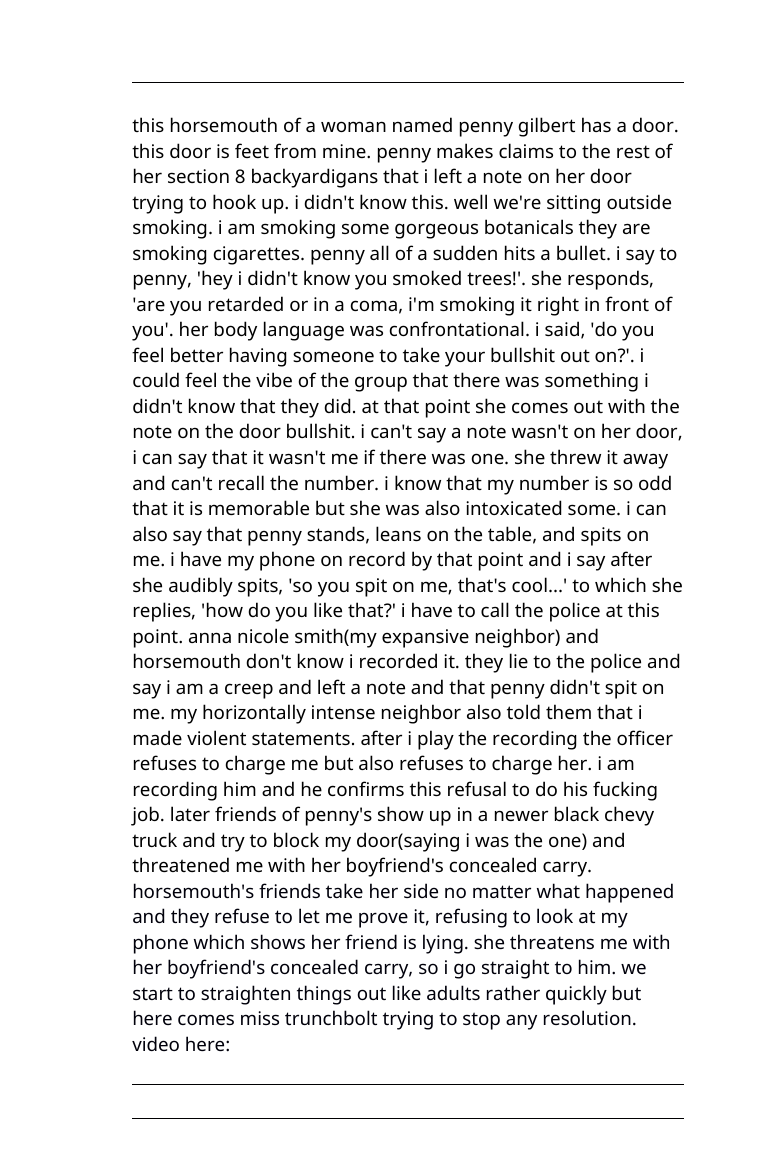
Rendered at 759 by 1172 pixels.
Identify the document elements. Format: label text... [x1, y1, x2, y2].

text this horsemouth of a woman named penny gilbert has a door. this door is feet from mine. penny makes claims to the rest of her section 8 backyardigans that i left a note on her door trying to hook up. i didn't know this. well we're sitting outside smoking. i am smoking some gorgeous botanicals they are smoking cigarettes. penny all of a sudden hits a bullet. i say to penny, 'hey i didn't know you smoked trees!'. she responds, 'are you retarded or in a coma, i'm smoking it right in front of you'. her body language was confrontational. i said, 'do you feel better having someone to take your bullshit out on?'. i could feel the vibe of the group that there was something i didn't know that they did. at that point she comes out with the note on the door bullshit. i can't say a note wasn't on her door, i can say that it wasn't me if there was one. she threw it away and can't recall the number. i know that my number is so odd that it is memorable but she was also intoxicated some. i can also say that penny stands, leans on the table, and spits on me. i have my phone on record by that point and i say after she audibly spits, 'so you spit on me, that's cool...' to which she replies, 'how do you like that?' i have to call the police at this point. anna nicole smith(my expansive neighbor) and horsemouth don't know i recorded it. they lie to the police and say i am a creep and left a note and that penny didn't spit on me. my horizontally intense neighbor also told them that i made violent statements. after i play the recording the officer refuses to charge me but also refuses to charge her. i am recording him and he confirms this refusal to do his fucking job. later friends of penny's show up in a newer black chevy truck and try to block my door(saying i was the one) and threatened me with her boyfriend's concealed carry. horsemouth's friends take her side no matter what happened and they refuse to let me prove it, refusing to look at my phone which shows her friend is lying. she threatens me with her boyfriend's concealed carry, so i go straight to him. we start to straighten things out like adults rather quickly but here comes miss trunchbolt trying to stop any resolution. video here: [132, 112, 684, 1057]
